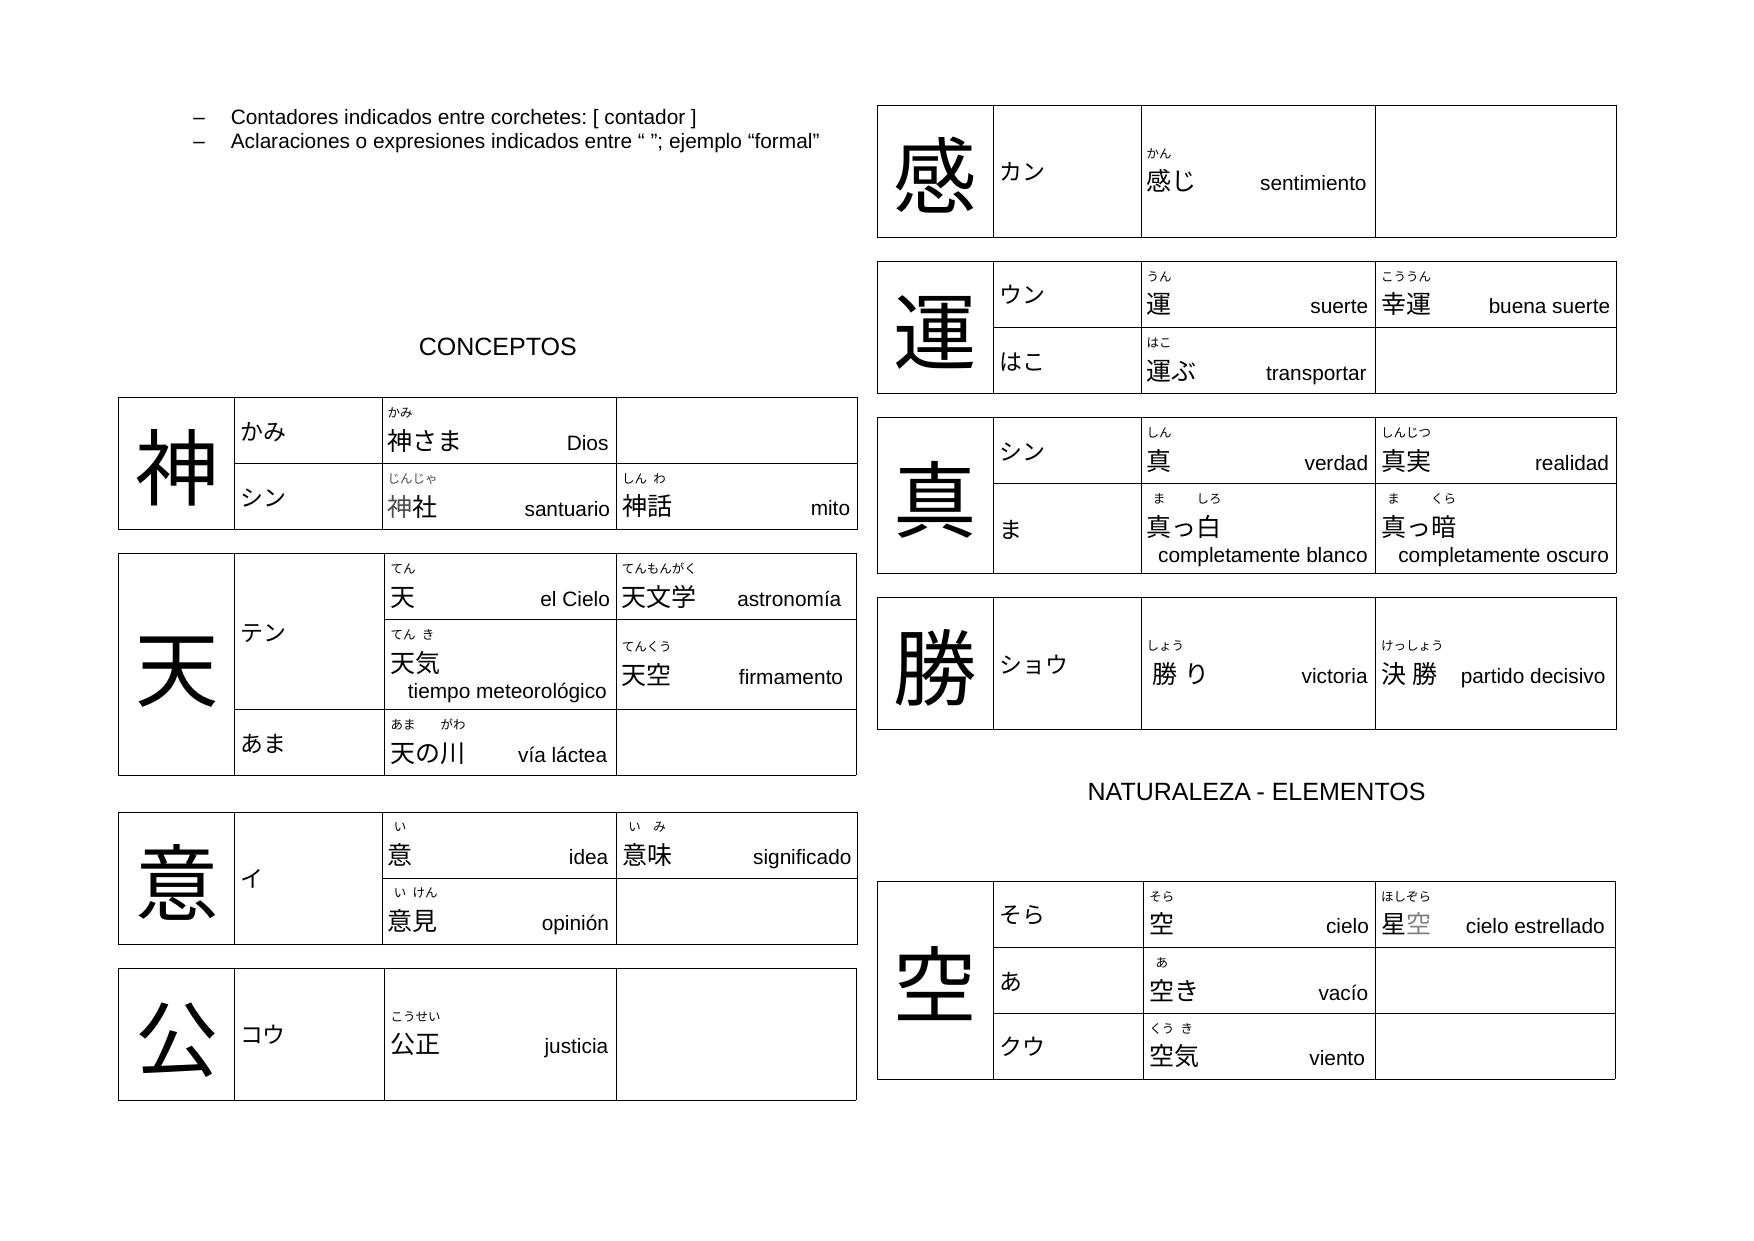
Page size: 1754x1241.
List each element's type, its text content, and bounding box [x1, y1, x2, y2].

table_cell 天てん気き tiempo meteorológico [385, 620, 616, 709]
table_header 天 [119, 554, 234, 775]
table_cell 神しん話わ mito [617, 464, 857, 529]
table_cell [1376, 948, 1615, 1013]
table_header 空そら cielo [1144, 882, 1375, 947]
table_header [617, 398, 857, 463]
table_cell 天あまの川がわ vía láctea [385, 710, 616, 775]
table_header 真しん verdad [1142, 418, 1375, 483]
table_header 感かんじ sentimiento [1142, 106, 1375, 237]
table_header テン [235, 554, 384, 709]
table_cell 神じん社じゃ santuario [383, 464, 616, 529]
table_header 神 [119, 398, 234, 529]
table_header 真しん実じつ realidad [1376, 418, 1616, 483]
table_header 公 [119, 969, 234, 1100]
table_header イ [235, 813, 382, 944]
table_header 意い idea [383, 813, 616, 877]
table_cell ま [994, 484, 1141, 573]
table_cell 意い見けん opinión [383, 879, 616, 944]
table_header そら [994, 882, 1143, 947]
table_cell 運はこぶ transportar [1142, 328, 1375, 393]
table_header [617, 969, 856, 1100]
text CONCEPTOS [118, 332, 877, 361]
table_cell クウ [994, 1014, 1143, 1079]
table_header 天てん el Cielo [385, 554, 616, 619]
table_cell 真まっ白しろ completamente blanco [1142, 484, 1375, 573]
table_cell はこ [994, 328, 1141, 393]
table_header 意 [119, 813, 234, 944]
table_cell [617, 879, 857, 944]
table_header 決けっ勝しょう partido decisivo [1376, 598, 1616, 729]
table_header シン [994, 418, 1141, 483]
table_header 勝しょうり victoria [1142, 598, 1375, 729]
table_header 感 [878, 106, 993, 237]
table_header 神かみさま Dios [383, 398, 616, 463]
table_cell [1376, 328, 1616, 393]
table_header 運うん suerte [1142, 262, 1375, 327]
table_cell 空くう気き viento [1144, 1014, 1375, 1079]
table_header コウ [235, 969, 384, 1100]
table_header かみ [235, 398, 382, 463]
table_cell シン [235, 464, 382, 529]
list Aclaraciones o expresiones indicados entre “ ”; ejemplo “formal” [193, 129, 877, 153]
table_header ウン [994, 262, 1141, 327]
table_header 勝 [878, 598, 993, 729]
table_header カン [994, 106, 1141, 237]
list Contadores indicados entre corchetes: [ contador ] [193, 105, 877, 129]
table_cell あ [994, 948, 1143, 1013]
table_header 意い味み significado [617, 813, 857, 877]
table_header [1376, 106, 1616, 237]
table_cell 天てん空くう firmamento [617, 620, 856, 709]
table_header 空 [878, 882, 993, 1079]
text NATURALEZA - ELEMENTOS [877, 777, 1636, 806]
table_header 星ほし空ぞら cielo estrellado [1376, 882, 1615, 947]
table_cell [617, 710, 856, 775]
table_cell 真まっ暗くら completamente oscuro [1376, 484, 1616, 573]
table_header ショウ [994, 598, 1141, 729]
table_header 天てん文もん学がく astronomía [617, 554, 856, 619]
table_header 公こう正せい justicia [385, 969, 616, 1100]
table_header 運 [878, 262, 993, 393]
table_cell あま [235, 710, 384, 775]
table_header 幸こう運うん buena suerte [1376, 262, 1616, 327]
table_cell [1376, 1014, 1615, 1079]
table_header 真 [878, 418, 993, 573]
table_cell 空あき vacío [1144, 948, 1375, 1013]
